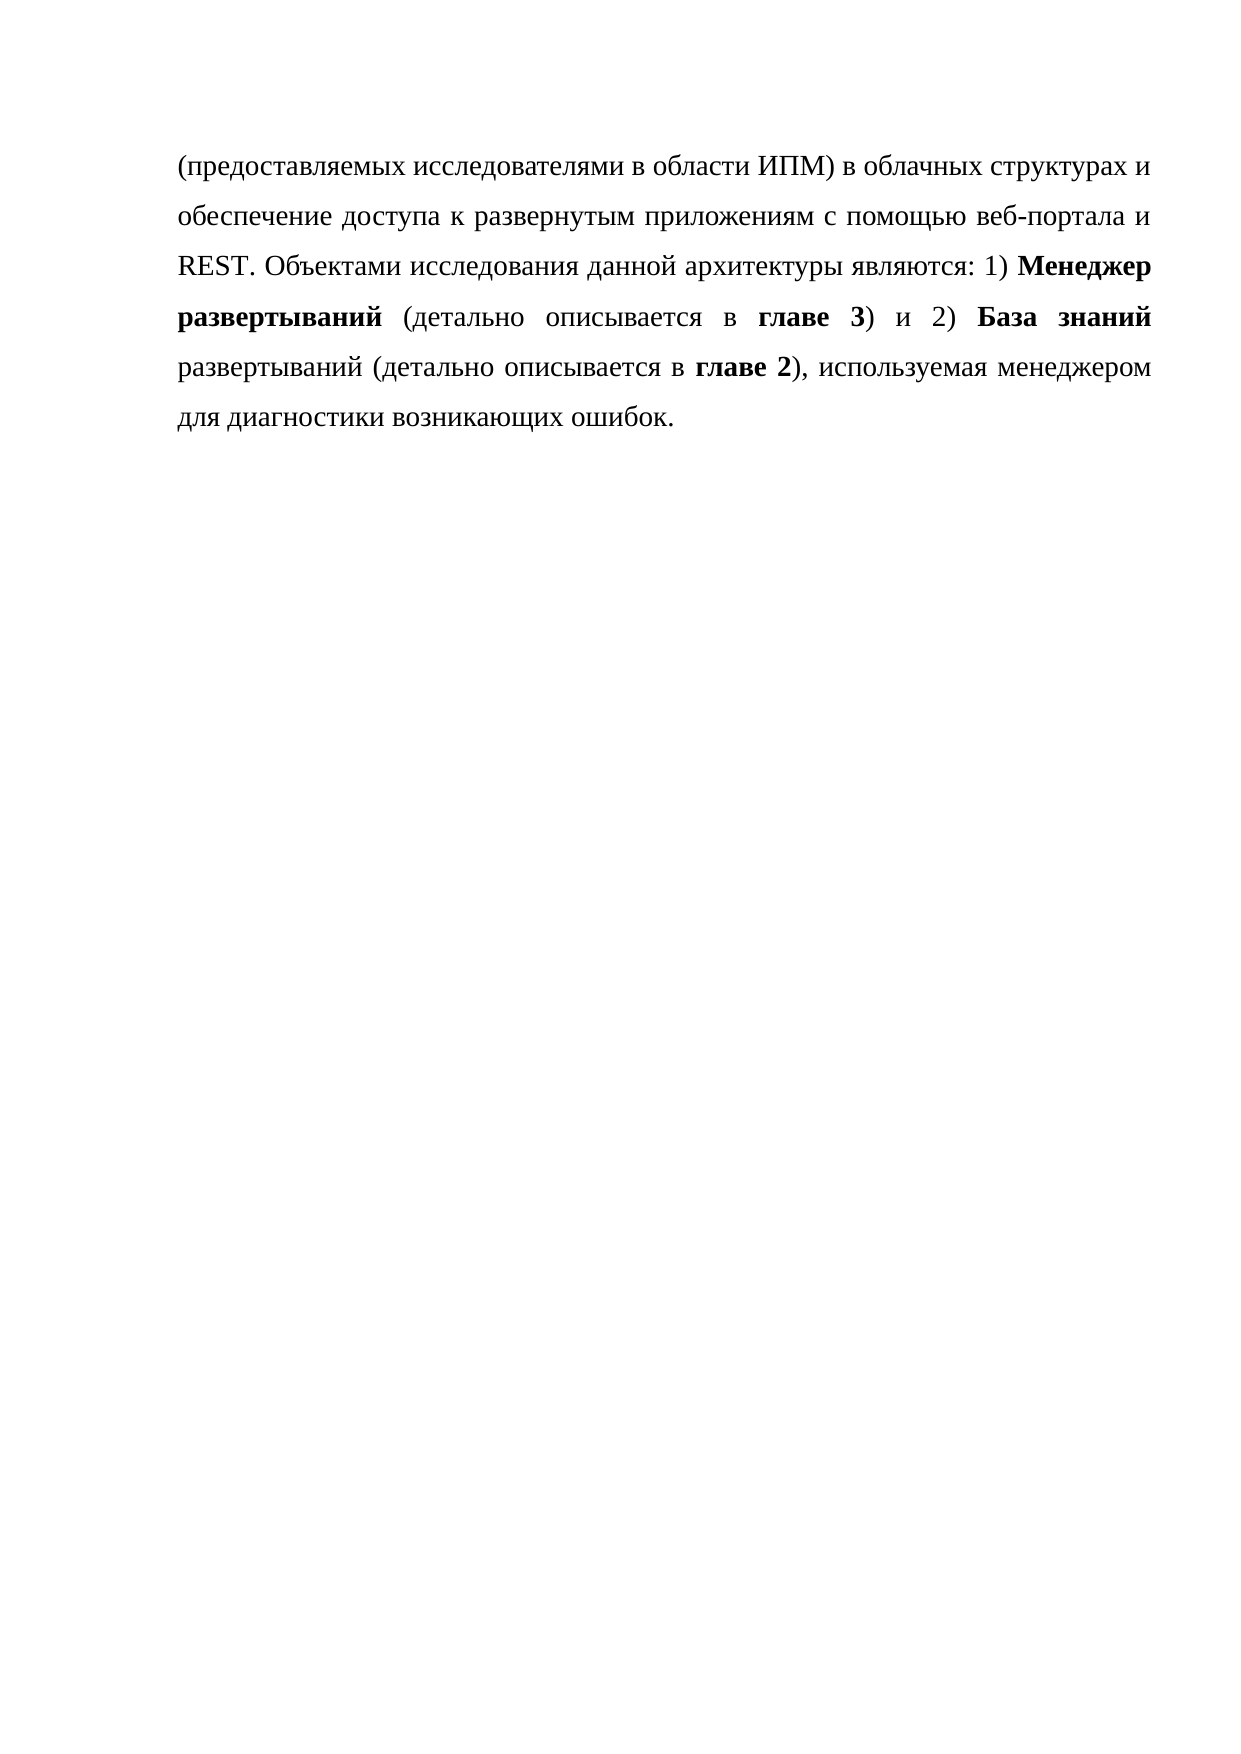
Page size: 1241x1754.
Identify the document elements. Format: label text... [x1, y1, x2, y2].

text (предоставляемых исследователями в области ИПМ) в облачных структурах и обеспечение доступа к развернутым приложениям с помощью веб-портала и REST. Объектами исследования данной архитектуры являются: 1) Менеджер развертываний (детально описывается в главе 3) и 2) База знаний развертываний (детально описывается в главе 2), используемая менеджером для диагностики возникающих ошибок. [177, 148, 1152, 433]
